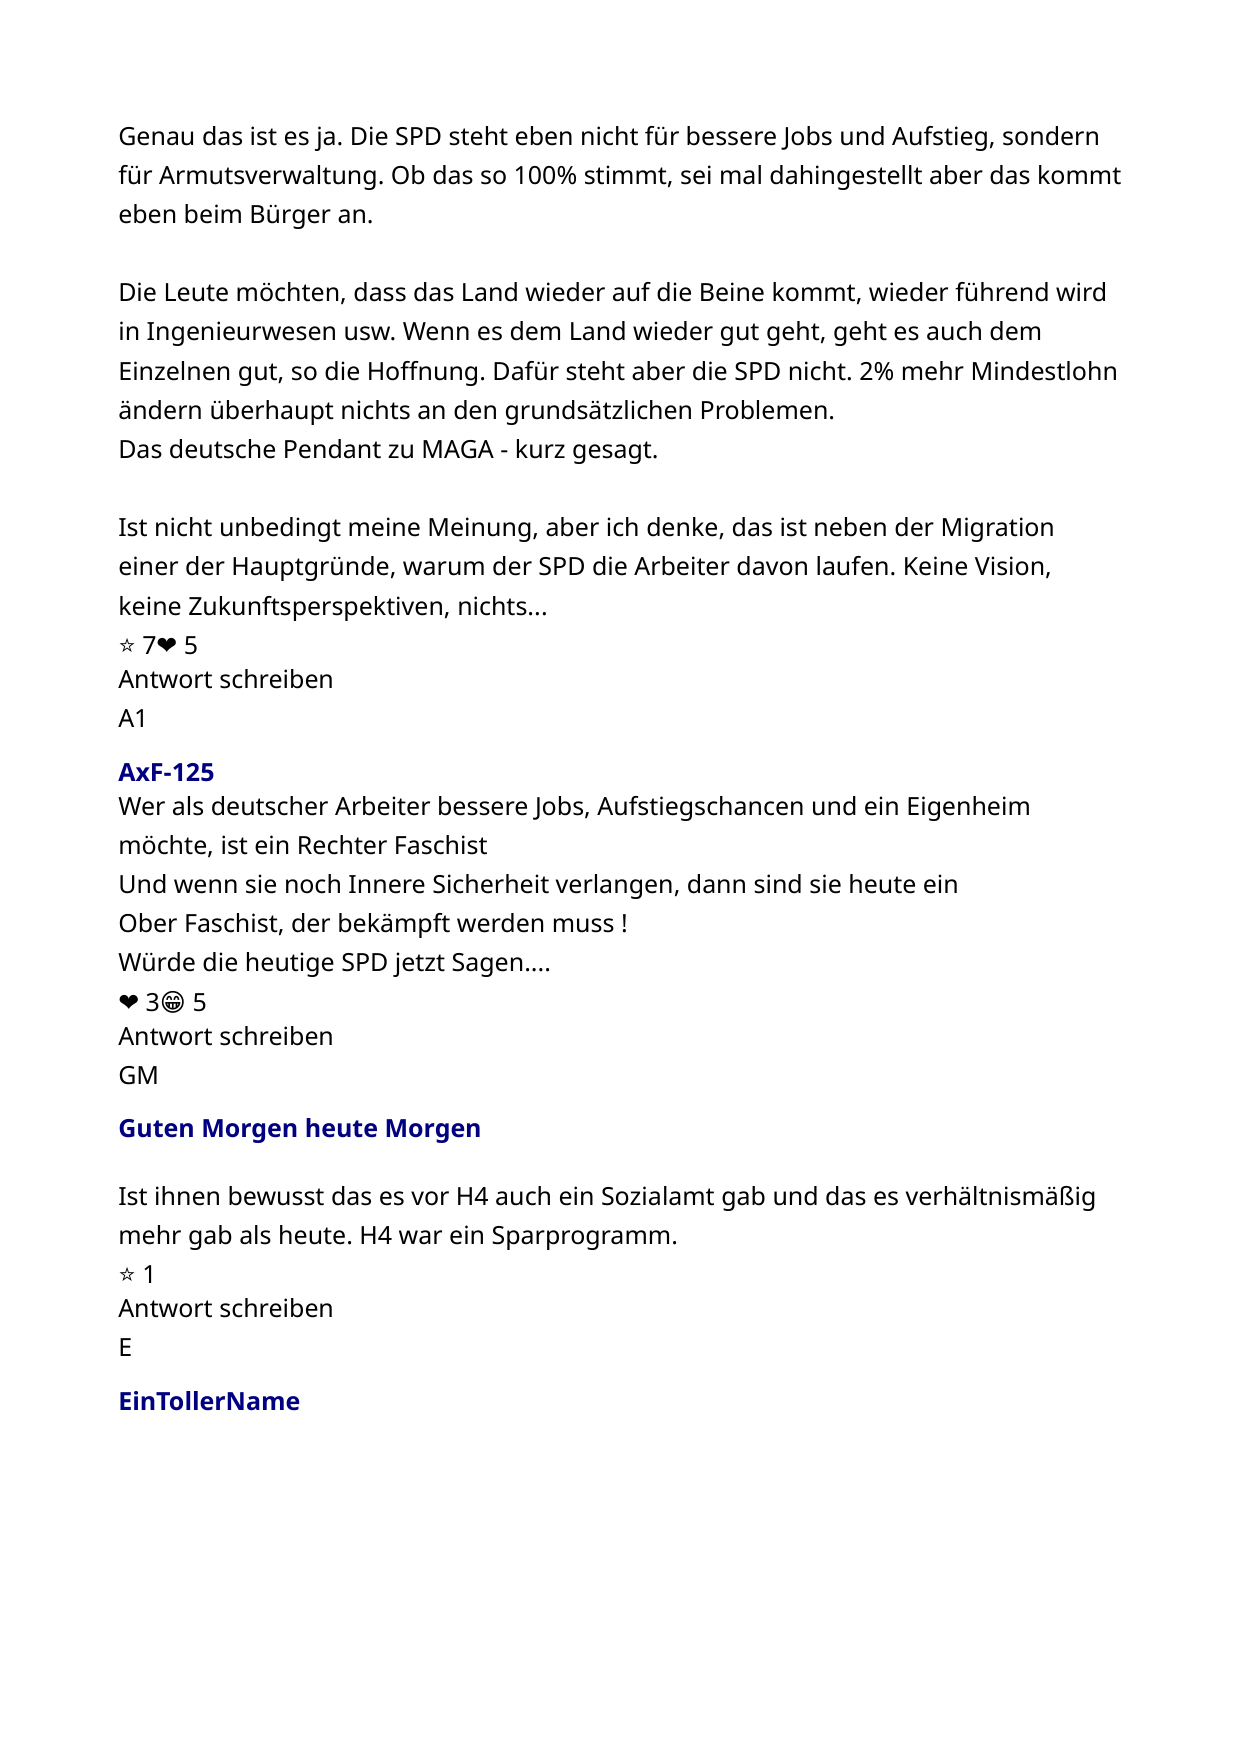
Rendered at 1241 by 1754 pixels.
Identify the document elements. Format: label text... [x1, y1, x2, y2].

text ❤️ 3😁 5 [118, 984, 1122, 1018]
text E [118, 1330, 1122, 1364]
text ⭐️ 7❤️ 5 [118, 627, 1122, 661]
text Antwort schreiben [118, 1018, 1122, 1052]
text GM [118, 1057, 1122, 1091]
text Und wenn sie noch Innere Sicherheit verlangen, dann sind sie heute ein [118, 867, 1122, 901]
text Antwort schreiben [118, 661, 1122, 695]
text Antwort schreiben [118, 1291, 1122, 1325]
subtitle EinTollerName [118, 1383, 1122, 1418]
subtitle AxF-125 [118, 754, 1122, 788]
text Ist ihnen bewusst das es vor H4 auch ein Sozialamt gab und das es verhältnismäßig mehr gab als heute. H4 war ein Sparprogramm. [118, 1178, 1122, 1251]
text Wer als deutscher Arbeiter bessere Jobs, Aufstiegschancen und ein Eigenheim möchte, ist ein Rechter Faschist [118, 788, 1122, 862]
text ⭐️ 1 [118, 1257, 1122, 1291]
text Ober Faschist, der bekämpft werden muss ! [118, 906, 1122, 940]
text Würde die heutige SPD jetzt Sagen.... [118, 945, 1122, 979]
text A1 [118, 701, 1122, 734]
subtitle Guten Morgen heute Morgen [118, 1111, 1122, 1145]
text Genau das ist es ja. Die SPD steht eben nicht für bessere Jobs und Aufstieg, sondern für Armutsverwaltung. Ob das so 100% stimmt, sei mal dahingestellt aber das kommt eben beim Bürger an. Die Leute möchten, dass das Land wieder auf die Beine kommt, wieder führend wird in Ingenieurwesen usw. Wenn es dem Land wieder gut geht, geht es auch dem Einzelnen gut, so die Hoffnung. Dafür steht aber die SPD nicht. 2% mehr Mindestlohn ändern überhaupt nichts an den grundsätzlichen Problemen. Das deutsche Pendant zu MAGA - kurz gesagt. Ist nicht unbedingt meine Meinung, aber ich denke, das ist neben der Migration einer der Hauptgründe, warum der SPD die Arbeiter davon laufen. Keine Vision, keine Zukunftsperspektiven, nichts... [118, 118, 1122, 622]
